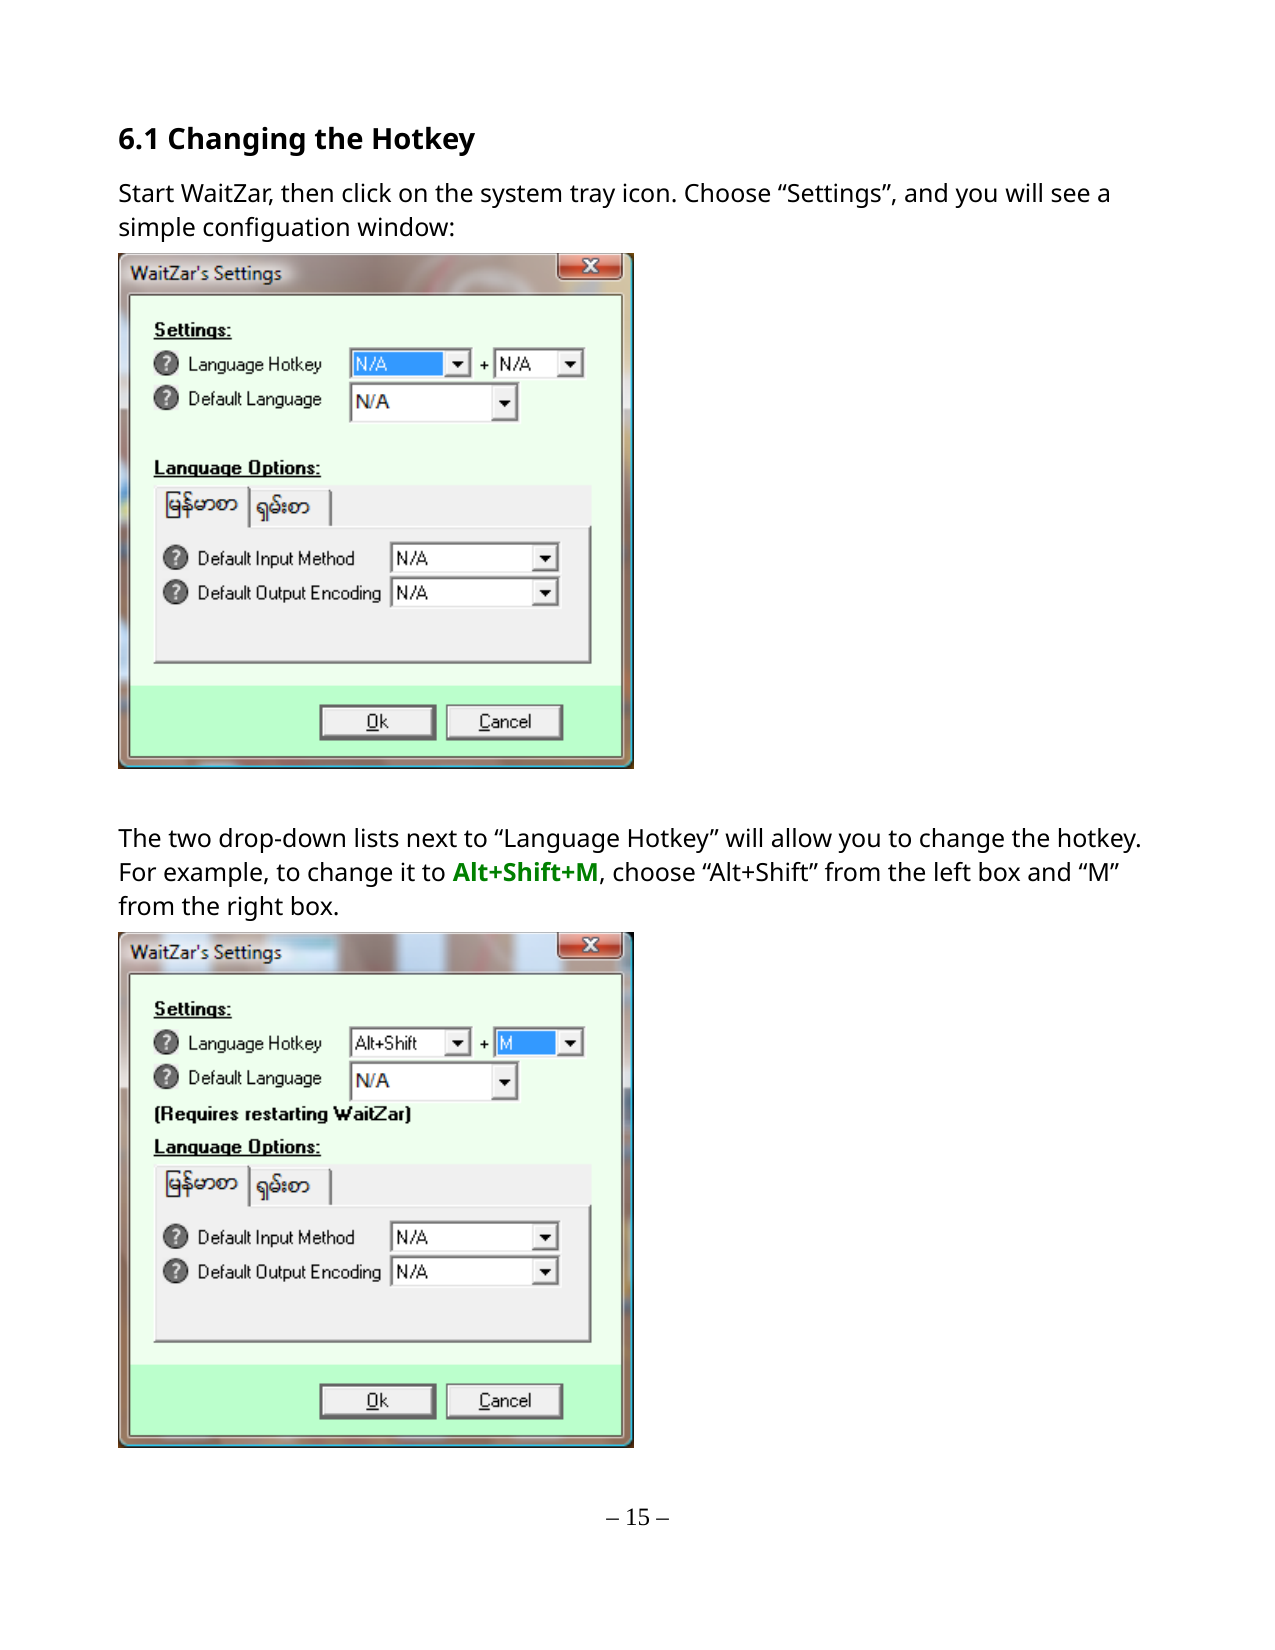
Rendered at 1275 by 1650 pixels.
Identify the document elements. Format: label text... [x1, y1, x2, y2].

text Start WaitZar, then click on the system tray icon. Choose “Settings”, and you will see a simple configuation window: [118, 176, 1157, 244]
picture [118, 932, 634, 1448]
picture [118, 253, 634, 769]
text The two drop-down lists next to “Language Hotkey” will allow you to change the hotkey. For example, to change it to Alt+Shift+M, choose “Alt+Shift” from the left box and “M” from the right box. [118, 821, 1157, 923]
subtitle 6.1 Changing the Hotkey [118, 118, 1157, 158]
